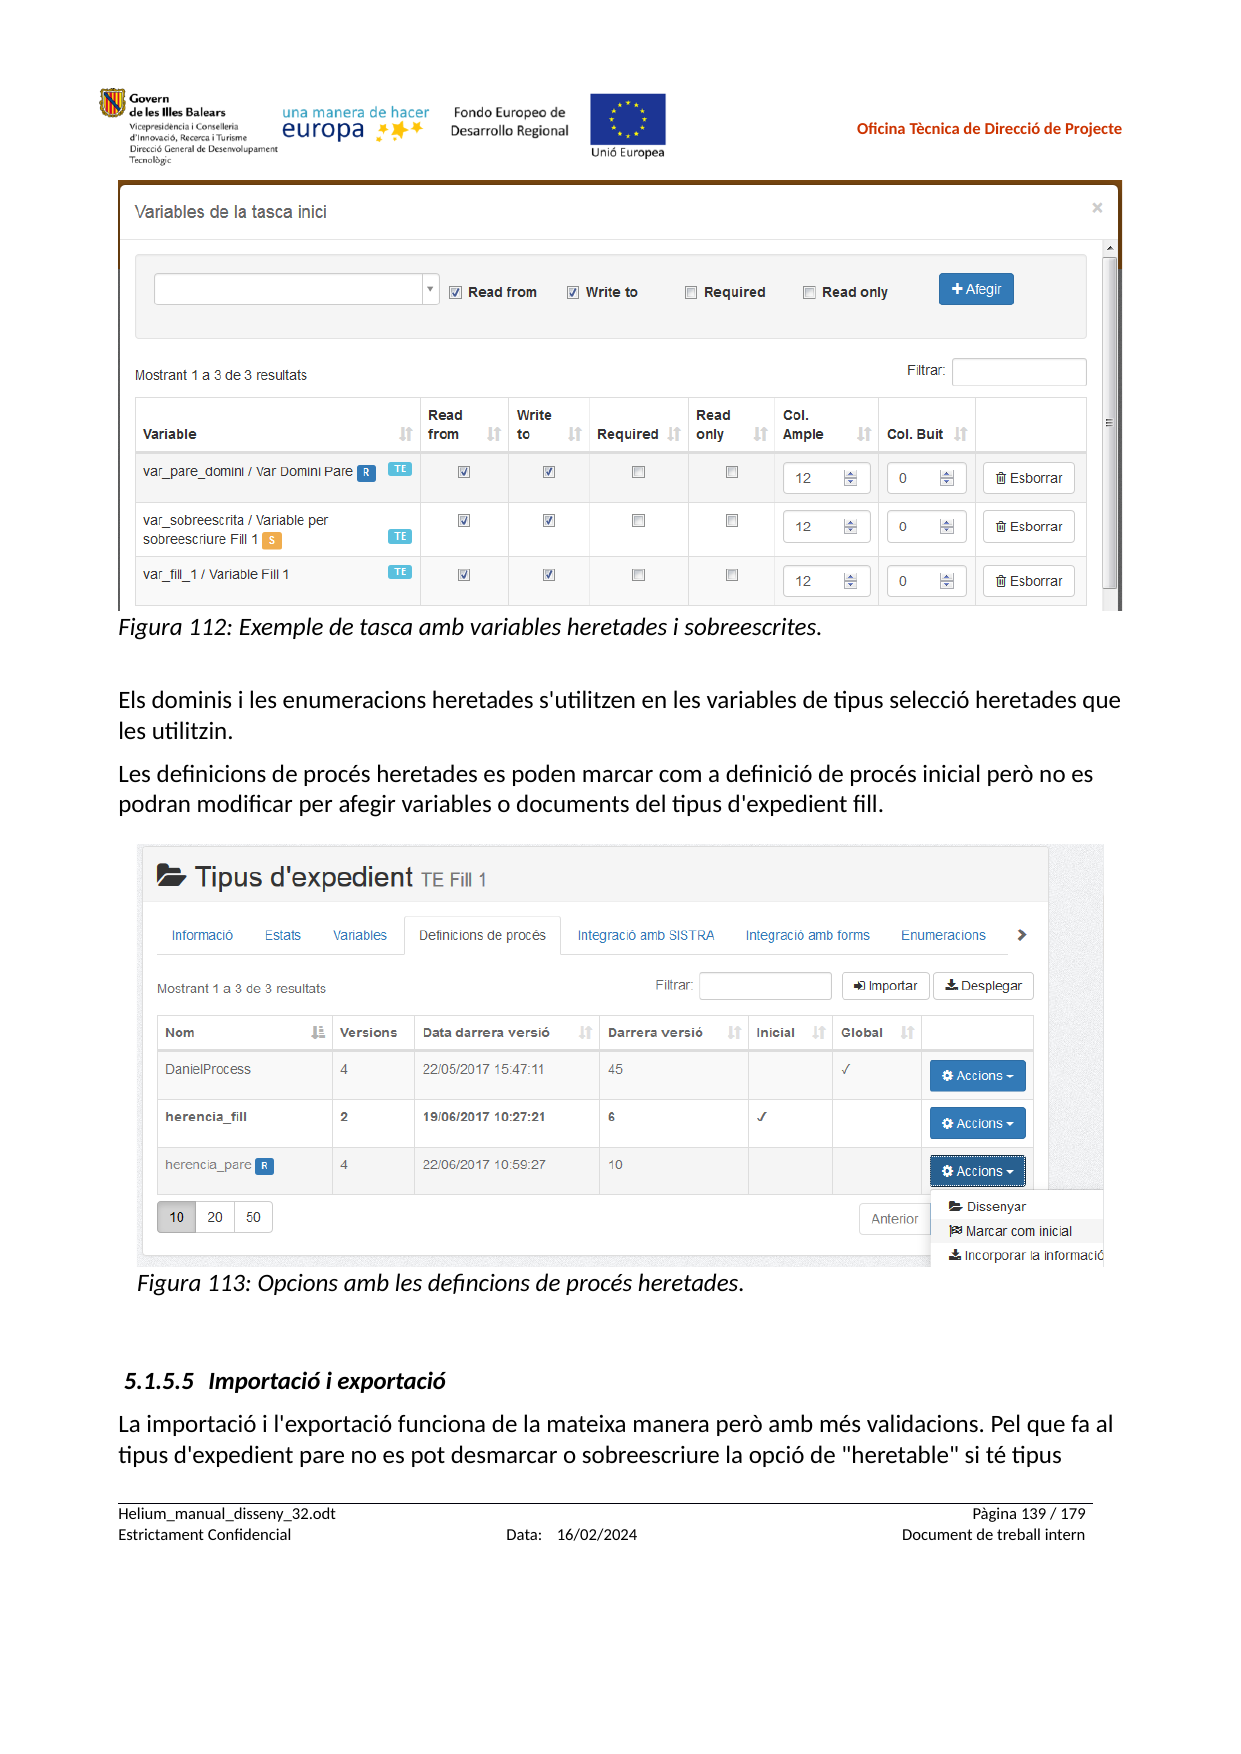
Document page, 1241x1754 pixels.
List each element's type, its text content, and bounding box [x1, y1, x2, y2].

list Figura 113: Opcions amb les defincions de procés heretades. [137, 1267, 1103, 1297]
picture [99, 87, 668, 166]
text Figura 112: Exemple de tasca amb variables heretades i sobreescrites. [118, 611, 1122, 641]
picture [136, 844, 1104, 1267]
subtitle Importació i exportació [118, 1366, 1122, 1396]
text Les definicions de procés heretades es poden marcar com a definició de procés inicial però no es podran modificar per afegir variables o documents del tipus d'expedient fill. [118, 758, 1122, 819]
text La importació i l'exportació funciona de la mateixa manera però amb més validacions. Pel que fa al tipus d'expedient pare no es pot desmarcar o sobreescriure la opció de "heretable" si té tipus [118, 1408, 1122, 1469]
picture [118, 180, 1123, 611]
text Els dominis i les enumeracions heretades s'utilitzen en les variables de tipus selecció heretades que les utilitzin. [118, 684, 1122, 746]
